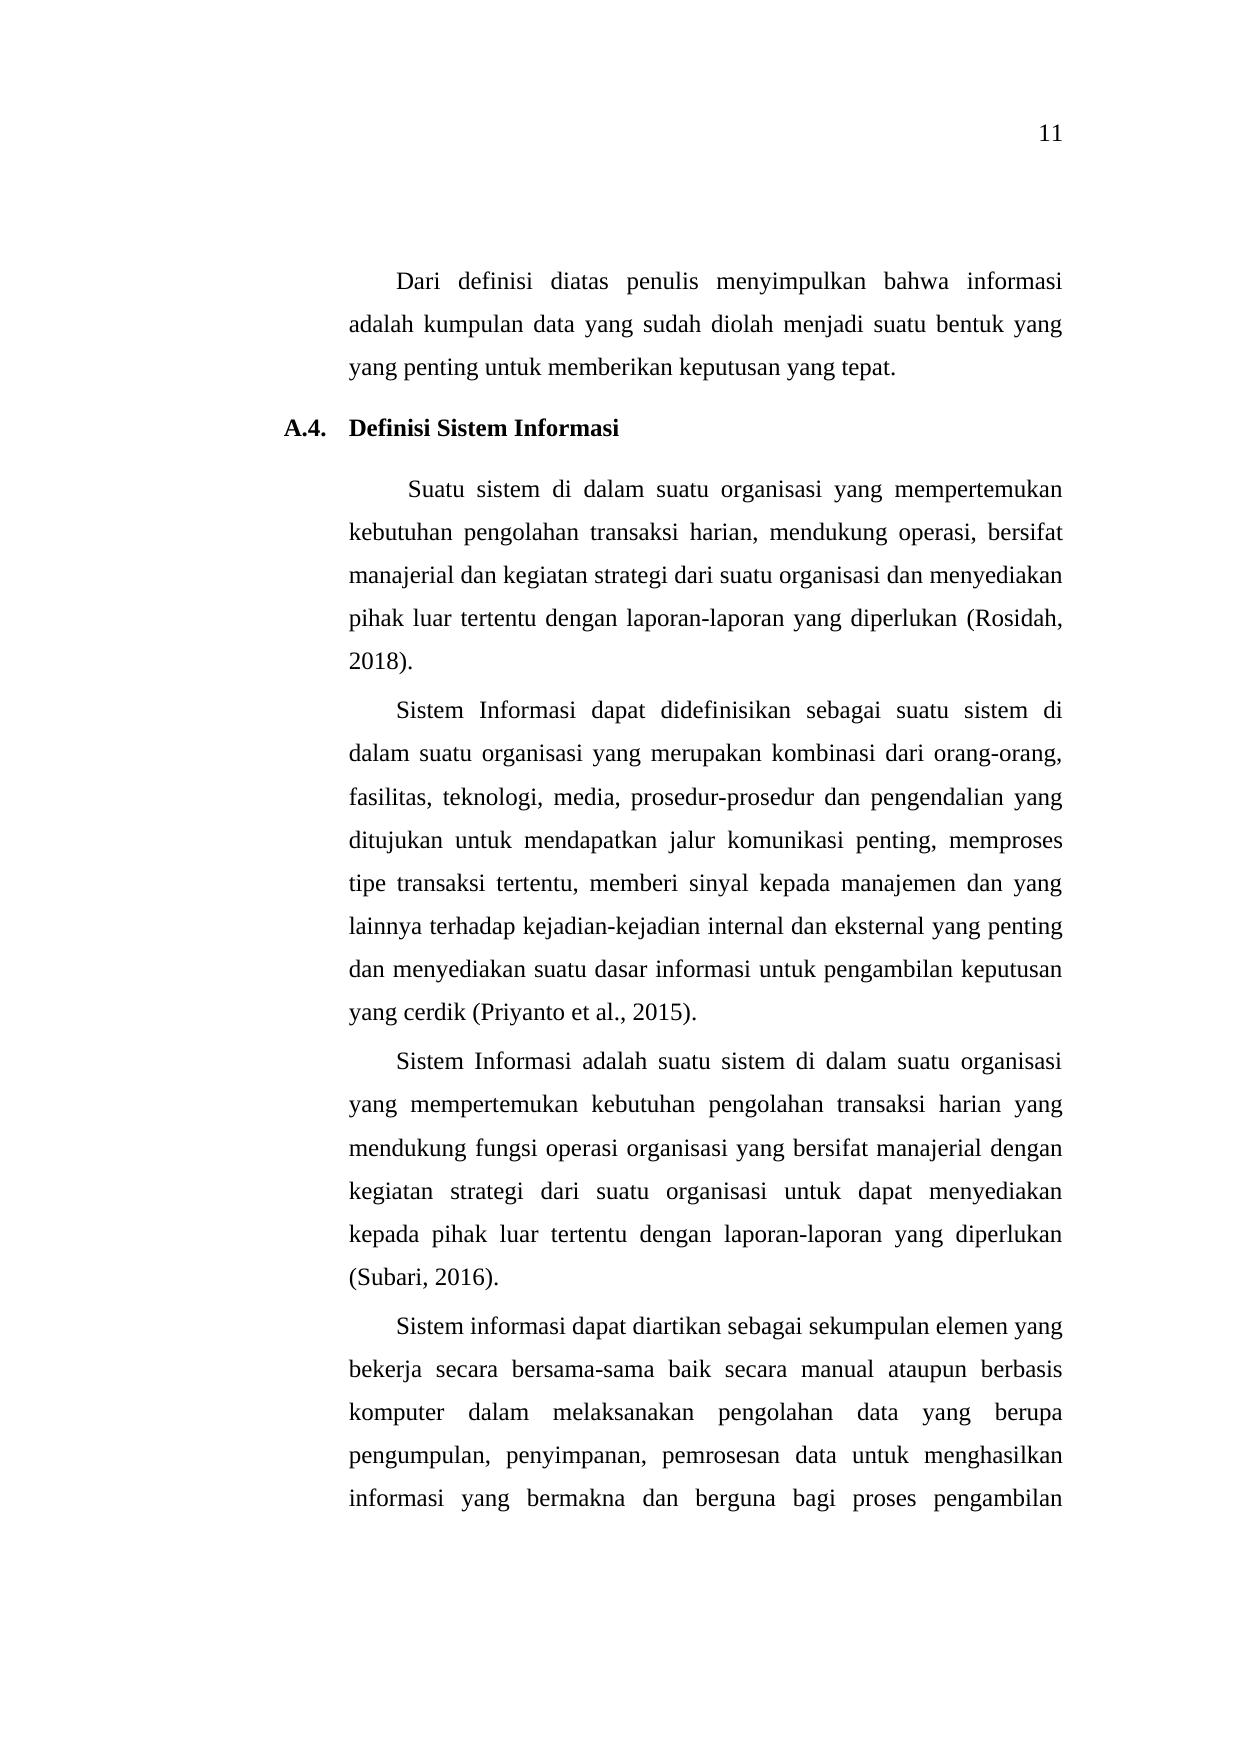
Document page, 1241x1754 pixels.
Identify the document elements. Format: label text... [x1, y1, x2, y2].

list Definisi Sistem Informasi [266, 413, 1063, 442]
text Suatu sistem di dalam suatu organisasi yang mempertemukan kebutuhan pengolahan transaksi harian, mendukung operasi, bersifat manajerial dan kegiatan strategi dari suatu organisasi dan menyediakan pihak luar tertentu dengan laporan-laporan yang diperlukan (Rosidah, 2018)⁠. [348, 474, 1063, 675]
text Dari definisi diatas penulis menyimpulkan bahwa informasi adalah kumpulan data yang sudah diolah menjadi suatu bentuk yang yang penting untuk memberikan keputusan yang tepat. [348, 266, 1063, 381]
text Sistem informasi dapat diartikan sebagai sekumpulan elemen yang bekerja secara bersama-sama baik secara manual ataupun berbasis komputer dalam melaksanakan pengolahan data yang berupa pengumpulan, penyimpanan, pemrosesan data untuk menghasilkan informasi yang bermakna dan berguna bagi proses pengambilan [348, 1311, 1063, 1512]
text Sistem Informasi adalah suatu sistem di dalam suatu organisasi yang mempertemukan kebutuhan pengolahan transaksi harian yang mendukung fungsi operasi organisasi yang bersifat manajerial dengan kegiatan strategi dari suatu organisasi untuk dapat menyediakan kepada pihak luar tertentu dengan laporan-laporan yang diperlukan (Subari, 2016). [348, 1046, 1063, 1291]
text Sistem Informasi dapat didefinisikan sebagai suatu sistem di dalam suatu organisasi yang merupakan kombinasi dari orang-orang, fasilitas, teknologi, media, prosedur-prosedur dan pengendalian yang ditujukan untuk mendapatkan jalur komunikasi penting, memproses tipe transaksi tertentu, memberi sinyal kepada manajemen dan yang lainnya terhadap kejadian-kejadian internal dan eksternal yang penting dan menyediakan suatu dasar informasi untuk pengambilan keputusan yang cerdik (Priyanto et al., 2015). [348, 695, 1063, 1026]
